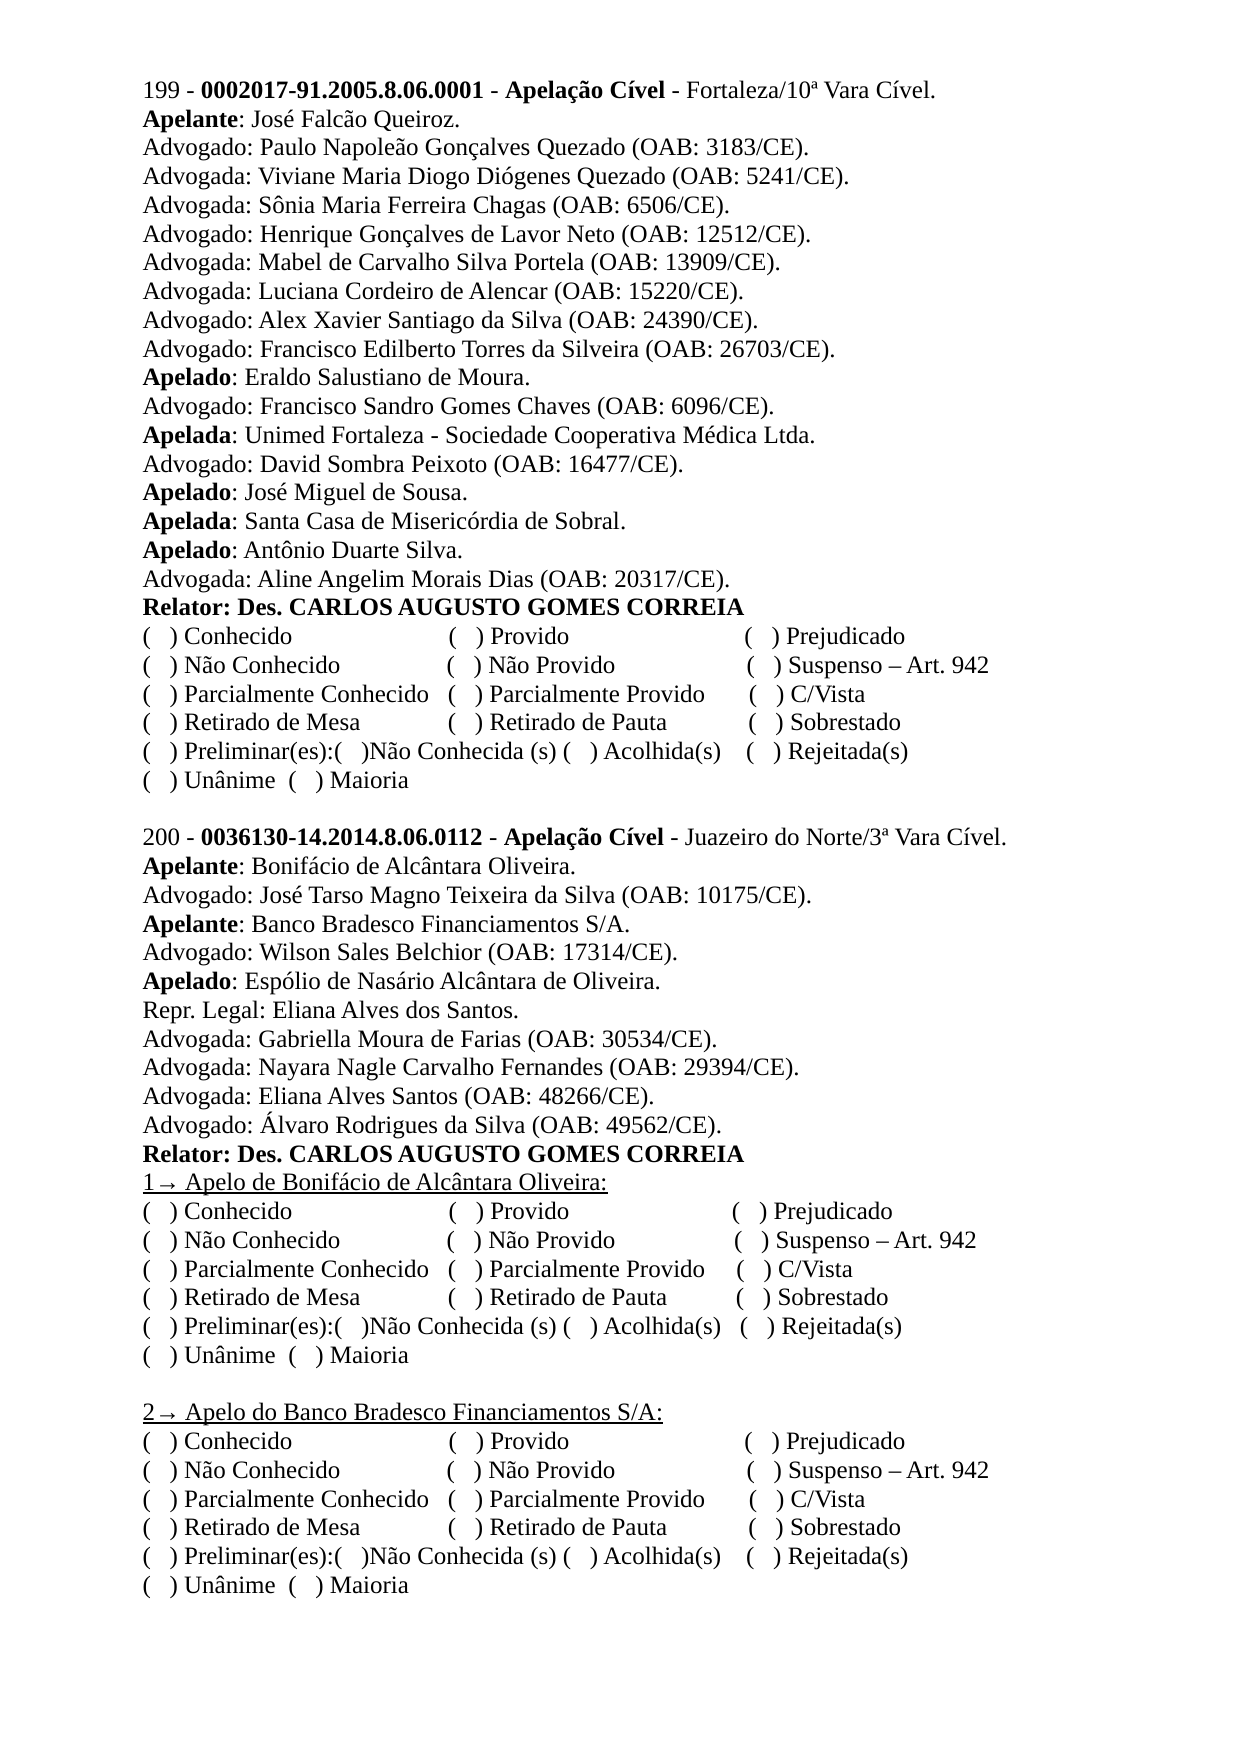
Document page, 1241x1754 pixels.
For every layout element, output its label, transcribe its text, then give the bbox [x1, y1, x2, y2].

text Apelada: Santa Casa de Misericórdia de Sobral. [142, 506, 1141, 535]
text ( ) Preliminar(es):( )Não Conhecida (s) ( ) Acolhida(s) ( ) Rejeitada(s) [142, 736, 1158, 765]
text ( ) Retirado de Mesa ( ) Retirado de Pauta ( ) Sobrestado [142, 1282, 1158, 1311]
text Apelado: Antônio Duarte Silva. [142, 535, 1141, 564]
text ( ) Parcialmente Conhecido ( ) Parcialmente Provido ( ) C/Vista [142, 679, 1158, 707]
text Relator: Des. CARLOS AUGUSTO GOMES CORREIA [142, 1139, 1141, 1167]
text Advogada: Mabel de Carvalho Silva Portela (OAB: 13909/CE). [142, 247, 1141, 276]
text ( ) Unânime ( ) Maioria [142, 1570, 1158, 1599]
text ( ) Retirado de Mesa ( ) Retirado de Pauta ( ) Sobrestado [142, 707, 1158, 736]
text 200 - 0036130-14.2014.8.06.0112 - Apelação Cível - Juazeiro do Norte/3ª Vara Cível. [142, 822, 1141, 851]
text 2→ Apelo do Banco Bradesco Financiamentos S/A: [142, 1397, 1141, 1426]
text Apelante: Banco Bradesco Financiamentos S/A. [142, 909, 1141, 937]
text Relator: Des. CARLOS AUGUSTO GOMES CORREIA [142, 592, 1141, 621]
text Advogado: Francisco Edilberto Torres da Silveira (OAB: 26703/CE). [142, 334, 1141, 362]
text ( ) Parcialmente Conhecido ( ) Parcialmente Provido ( ) C/Vista [142, 1254, 1158, 1282]
text Advogado: Francisco Sandro Gomes Chaves (OAB: 6096/CE). [142, 391, 1141, 420]
text Advogado: Wilson Sales Belchior (OAB: 17314/CE). [142, 937, 1141, 966]
text ( ) Unânime ( ) Maioria [142, 765, 1158, 794]
text Advogado: David Sombra Peixoto (OAB: 16477/CE). [142, 449, 1141, 477]
text ( ) Preliminar(es):( )Não Conhecida (s) ( ) Acolhida(s) ( ) Rejeitada(s) [142, 1311, 1158, 1340]
text Repr. Legal: Eliana Alves dos Santos. [142, 995, 1141, 1024]
text Advogada: Aline Angelim Morais Dias (OAB: 20317/CE). [142, 564, 1141, 592]
text Apelante: Bonifácio de Alcântara Oliveira. [142, 851, 1141, 880]
text ( ) Conhecido ( ) Provido ( ) Prejudicado [142, 1196, 1141, 1225]
text Apelada: Unimed Fortaleza - Sociedade Cooperativa Médica Ltda. [142, 420, 1141, 449]
text ( ) Conhecido ( ) Provido ( ) Prejudicado [142, 1426, 1141, 1455]
text Advogada: Eliana Alves Santos (OAB: 48266/CE). [142, 1081, 1141, 1110]
text Apelado: José Miguel de Sousa. [142, 477, 1141, 506]
text Apelado: Eraldo Salustiano de Moura. [142, 362, 1141, 391]
text Apelante: José Falcão Queiroz. [142, 104, 1141, 132]
text 199 - 0002017-91.2005.8.06.0001 - Apelação Cível - Fortaleza/10ª Vara Cível. [142, 75, 1141, 104]
text Advogado: Álvaro Rodrigues da Silva (OAB: 49562/CE). [142, 1110, 1141, 1139]
text ( ) Não Conhecido ( ) Não Provido ( ) Suspenso – Art. 942 [142, 1225, 1158, 1254]
text ( ) Não Conhecido ( ) Não Provido ( ) Suspenso – Art. 942 [142, 1455, 1158, 1484]
text Advogado: Paulo Napoleão Gonçalves Quezado (OAB: 3183/CE). [142, 132, 1141, 161]
text Advogada: Gabriella Moura de Farias (OAB: 30534/CE). [142, 1024, 1141, 1052]
text Advogada: Viviane Maria Diogo Diógenes Quezado (OAB: 5241/CE). [142, 161, 1141, 190]
text ( ) Preliminar(es):( )Não Conhecida (s) ( ) Acolhida(s) ( ) Rejeitada(s) [142, 1541, 1158, 1570]
text ( ) Conhecido ( ) Provido ( ) Prejudicado [142, 621, 1141, 650]
text Advogada: Sônia Maria Ferreira Chagas (OAB: 6506/CE). [142, 190, 1141, 219]
text ( ) Retirado de Mesa ( ) Retirado de Pauta ( ) Sobrestado [142, 1512, 1158, 1541]
text Advogado: Henrique Gonçalves de Lavor Neto (OAB: 12512/CE). [142, 219, 1141, 247]
text ( ) Unânime ( ) Maioria [142, 1340, 1158, 1369]
text Advogado: Alex Xavier Santiago da Silva (OAB: 24390/CE). [142, 305, 1141, 334]
text Apelado: Espólio de Nasário Alcântara de Oliveira. [142, 966, 1141, 995]
text 1→ Apelo de Bonifácio de Alcântara Oliveira: [142, 1167, 1141, 1196]
text Advogado: José Tarso Magno Teixeira da Silva (OAB: 10175/CE). [142, 880, 1141, 909]
text ( ) Não Conhecido ( ) Não Provido ( ) Suspenso – Art. 942 [142, 650, 1158, 679]
text Advogada: Nayara Nagle Carvalho Fernandes (OAB: 29394/CE). [142, 1052, 1141, 1081]
text Advogada: Luciana Cordeiro de Alencar (OAB: 15220/CE). [142, 276, 1141, 305]
text ( ) Parcialmente Conhecido ( ) Parcialmente Provido ( ) C/Vista [142, 1484, 1158, 1512]
